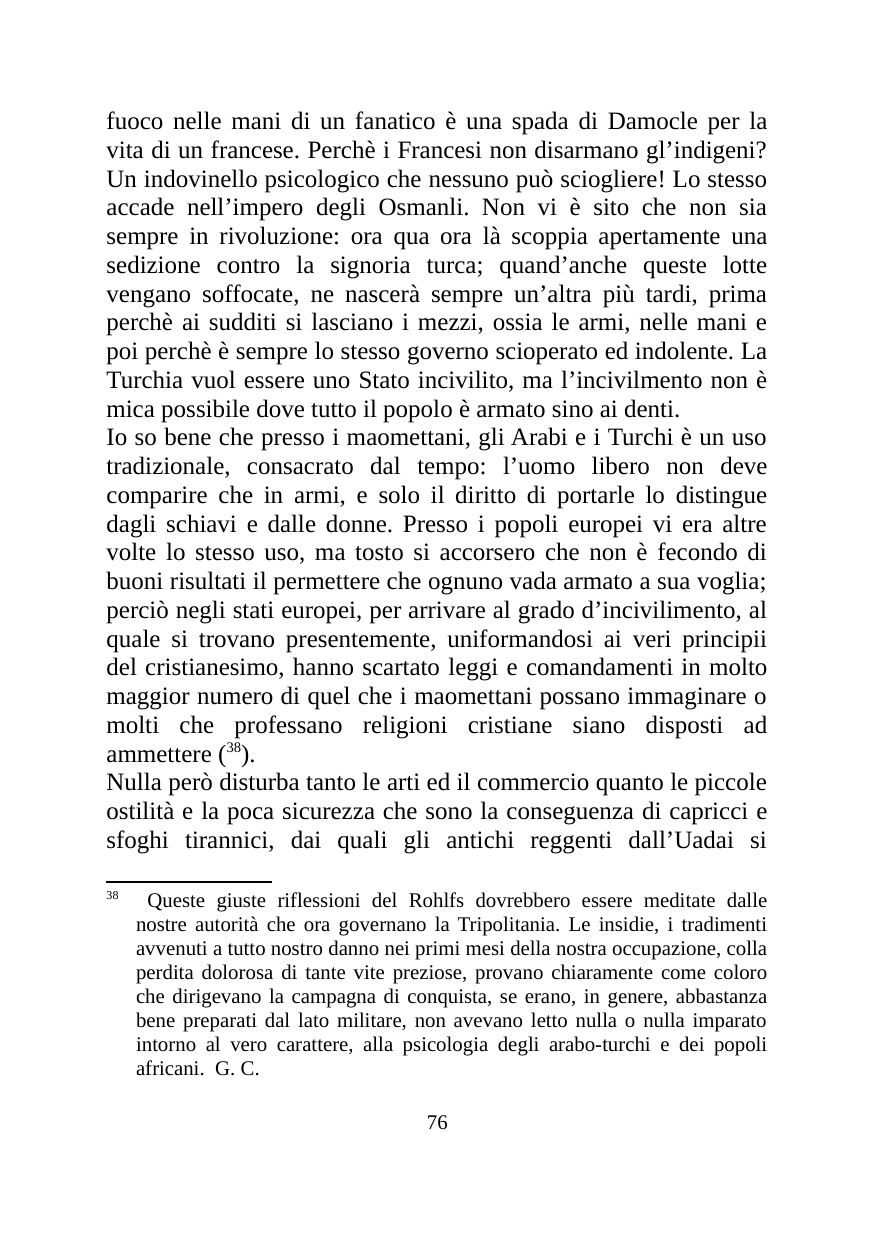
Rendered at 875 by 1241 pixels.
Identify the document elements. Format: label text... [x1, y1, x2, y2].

text fuoco nelle mani di un fanatico è una spada di Damocle per la vita di un francese. Perchè i Francesi non disarmano gl’indigeni? Un indovinello psicologico che nessuno può sciogliere! Lo stesso accade nell’impero degli Osmanli. Non vi è sito che non sia sempre in rivoluzione: ora qua ora là scoppia apertamente una sedizione contro la signoria turca; quand’anche queste lotte vengano soffocate, ne nascerà sempre un’altra più tardi, prima perchè ai sudditi si lasciano i mezzi, ossia le armi, nelle mani e poi perchè è sempre lo stesso governo scioperato ed indolente. La Turchia vuol essere uno Stato incivilito, ma l’incivilmento non è mica possibile dove tutto il popolo è armato sino ai denti. [106, 106, 768, 422]
text Queste giuste riflessioni del Rohlfs dovrebbero essere meditate dalle nostre autorità che ora governano la Tripolitania. Le insidie, i tradimenti avvenuti a tutto nostro danno nei primi mesi della nostra occupazione, colla perdita dolorosa di tante vite preziose, provano chiaramente come coloro che dirigevano la campagna di conquista, se erano, in genere, abbastanza bene preparati dal lato militare, non avevano letto nulla o nulla imparato intorno al vero carattere, alla psicologia degli arabo-turchi e dei popoli africani. G. C. [106, 888, 768, 1080]
text Io so bene che presso i maomettani, gli Arabi e i Turchi è un uso tradizionale, consacrato dal tempo: l’uomo libero non deve comparire che in armi, e solo il diritto di portarle lo distingue dagli schiavi e dalle donne. Presso i popoli europei vi era altre volte lo stesso uso, ma tosto si accorsero che non è fecondo di buoni risultati il permettere che ognuno vada armato a sua voglia; perciò negli stati europei, per arrivare al grado d’incivilimento, al quale si trovano presentemente, uniformandosi ai veri principii del cristianesimo, hanno scartato leggi e comandamenti in molto maggior numero di quel che i maomettani possano immaginare o molti che professano religioni cristiane siano disposti ad ammettere (). [106, 422, 768, 767]
text Nulla però disturba tanto le arti ed il commercio quanto le piccole ostilità e la poca sicurezza che sono la conseguenza di capricci e sfoghi tirannici, dai quali gli antichi reggenti dall’Uadai si [106, 767, 768, 854]
